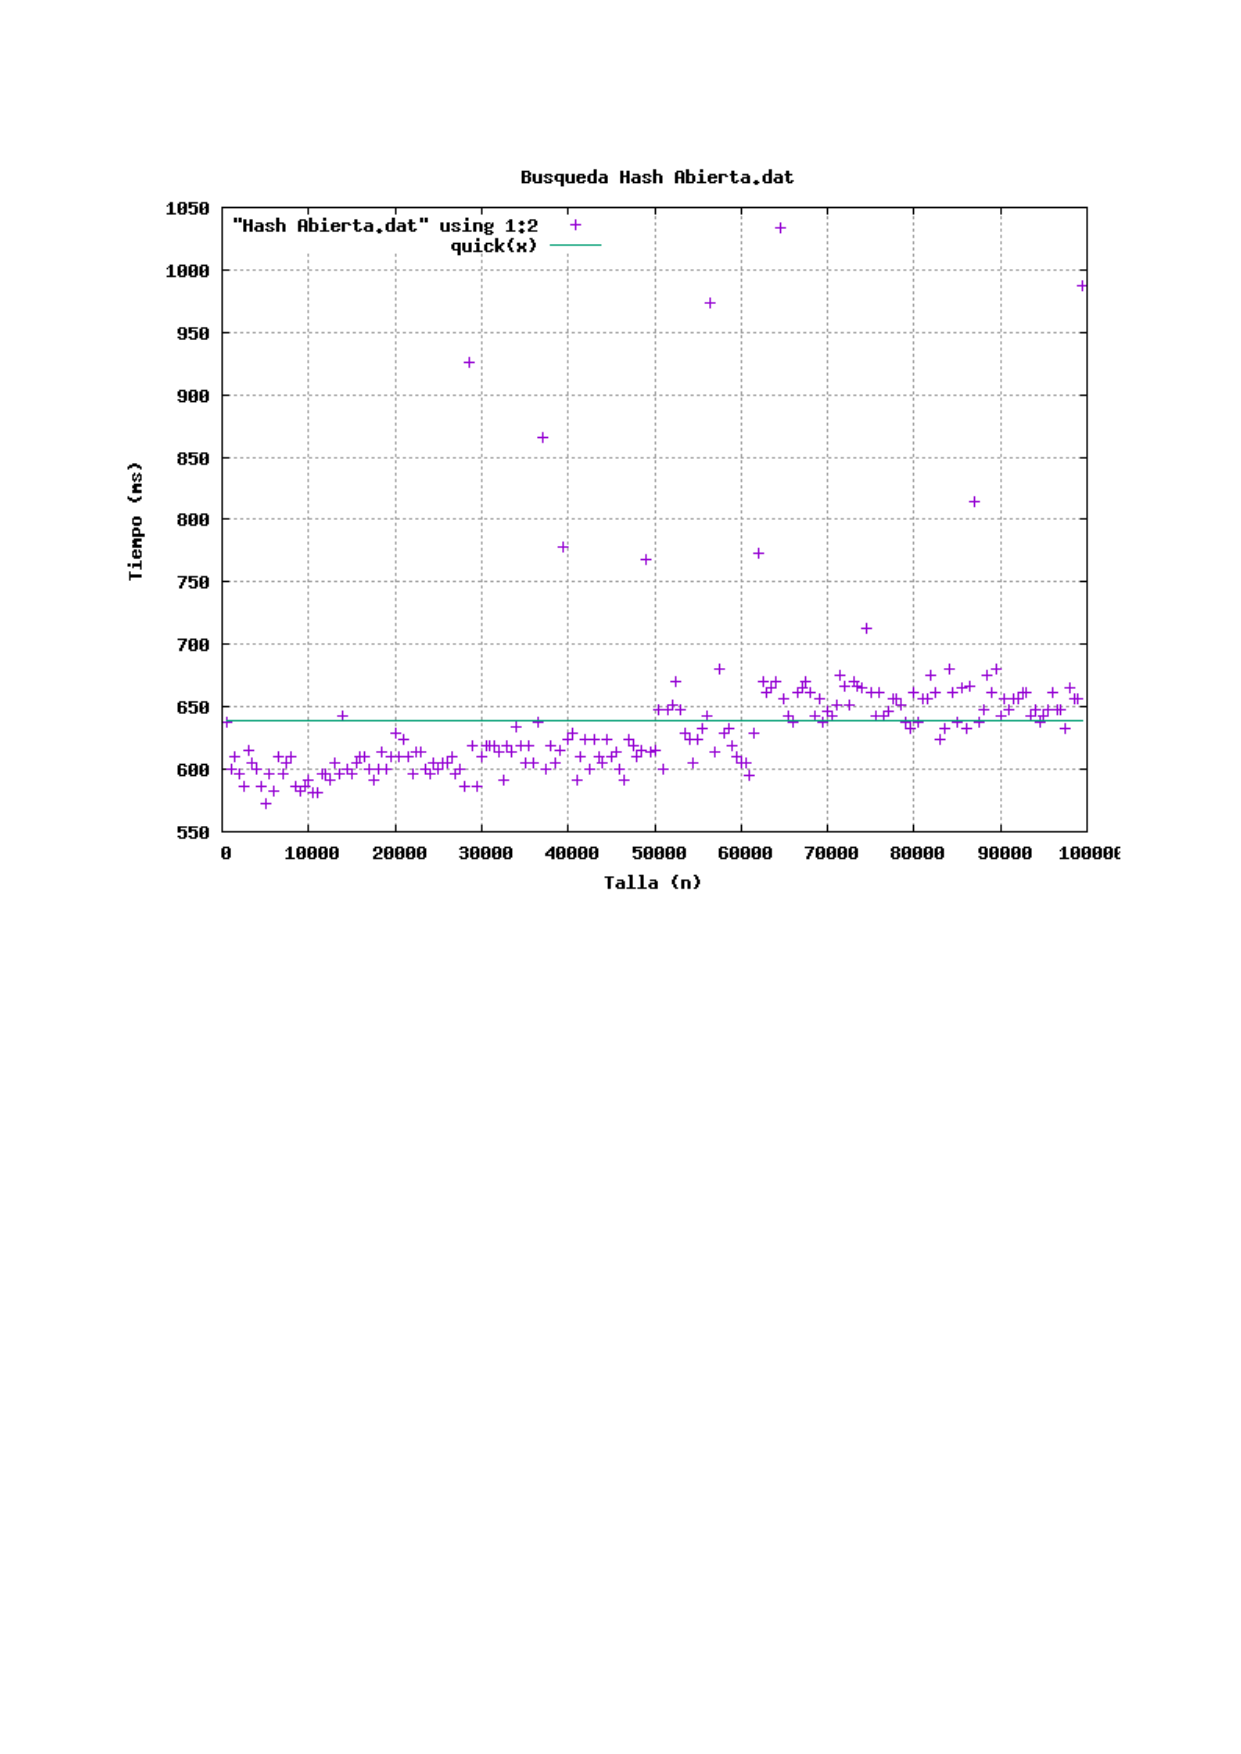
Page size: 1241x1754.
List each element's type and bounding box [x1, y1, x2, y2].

picture [120, 146, 1121, 897]
